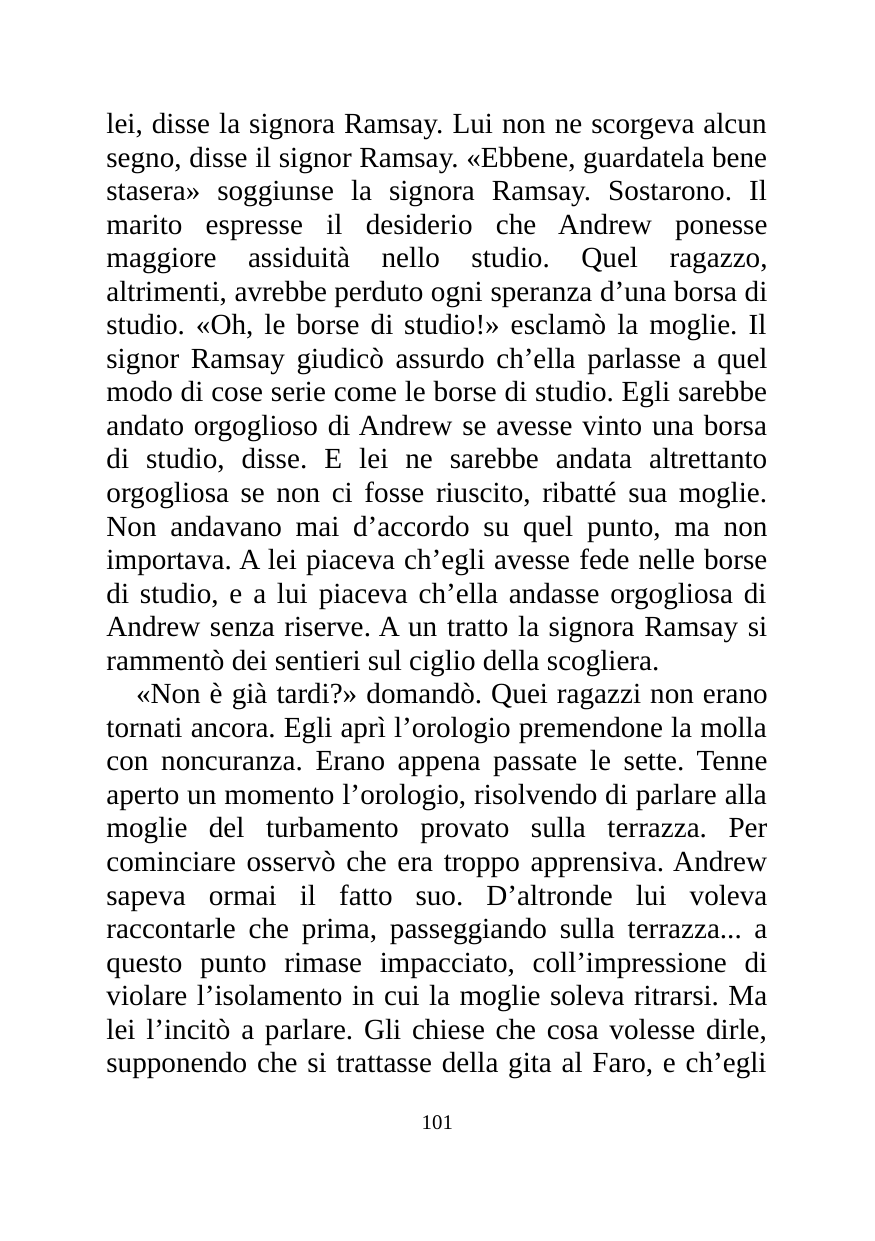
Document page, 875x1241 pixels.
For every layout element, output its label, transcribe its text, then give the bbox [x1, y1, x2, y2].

text lei, disse la signora Ramsay. Lui non ne scorgeva alcun segno, disse il signor Ramsay. «Ebbene, guardatela bene stasera» soggiunse la signora Ramsay. Sostarono. Il marito espresse il desiderio che Andrew ponesse maggiore assiduità nello studio. Quel ragazzo, altrimenti, avrebbe perduto ogni speranza d’una borsa di studio. «Oh, le borse di studio!» esclamò la moglie. Il signor Ramsay giudicò assurdo ch’ella parlasse a quel modo di cose serie come le borse di studio. Egli sarebbe andato orgoglioso di Andrew se avesse vinto una borsa di studio, disse. E lei ne sarebbe andata altrettanto orgogliosa se non ci fosse riuscito, ribatté sua moglie. Non andavano mai d’accordo su quel punto, ma non importava. A lei piaceva ch’egli avesse fede nelle borse di studio, e a lui piaceva ch’ella andasse orgogliosa di Andrew senza riserve. A un tratto la signora Ramsay si rammentò dei sentieri sul ciglio della scogliera. [106, 106, 768, 676]
text «Non è già tardi?» domandò. Quei ragazzi non erano tornati ancora. Egli aprì l’orologio premendone la molla con noncuranza. Erano appena passate le sette. Tenne aperto un momento l’orologio, risolvendo di parlare alla moglie del turbamento provato sulla terrazza. Per cominciare osservò che era troppo apprensiva. Andrew sapeva ormai il fatto suo. D’altronde lui voleva raccontarle che prima, passeggiando sulla terrazza... a questo punto rimase impacciato, coll’impressione di violare l’isolamento in cui la moglie soleva ritrarsi. Ma lei l’incitò a parlare. Gli chiese che cosa volesse dirle, supponendo che si trattasse della gita al Faro, e ch’egli [106, 676, 768, 1079]
